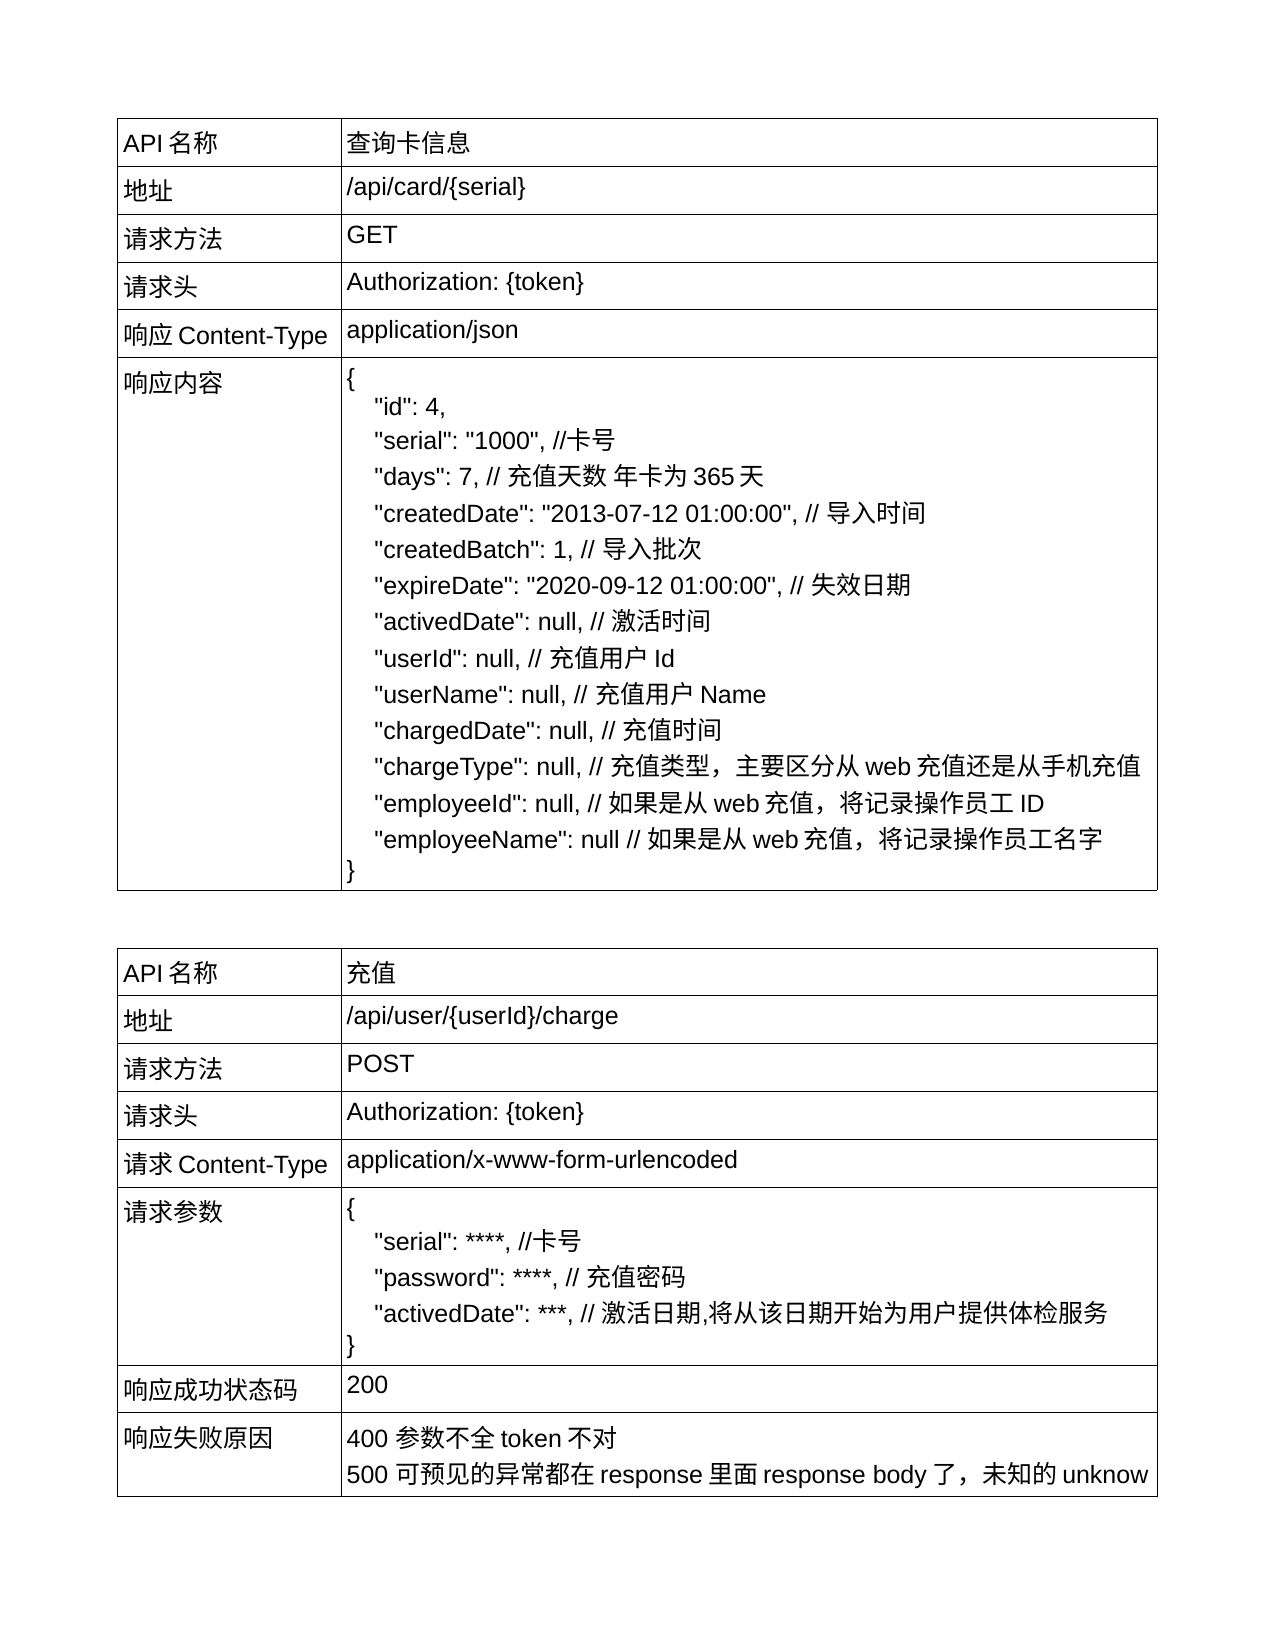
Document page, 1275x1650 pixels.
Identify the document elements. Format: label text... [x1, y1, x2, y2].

table_cell 请求参数 [118, 1188, 341, 1364]
table_header API名称 [118, 119, 341, 166]
table_cell POST [342, 1044, 1157, 1091]
table_cell 请求方法 [118, 1044, 341, 1091]
table_cell 请求头 [118, 1092, 341, 1139]
table_cell /api/card/{serial} [342, 167, 1157, 214]
table_cell /api/user/{userId}/charge [342, 996, 1157, 1043]
table_cell 响应失败原因 [118, 1413, 341, 1496]
table_cell 200 [342, 1366, 1157, 1412]
table_cell 请求头 [118, 263, 341, 309]
table_cell application/json [342, 310, 1157, 357]
table_cell { "id": 4, "serial": "1000", //卡号 "days": 7, // 充值天数 年卡为365天 "createdDate": "2013-07-12 01:00:00", // 导入时间 "createdBatch": 1, // 导入批次 "expireDate": "2020-09-12 01:00:00", // 失效日期 "activedDate": null, // 激活时间 "userId": null, // 充值用户Id "userName": null, // 充值用户Name "chargedDate": null, // 充值时间 "chargeType": null, // 充值类型，主要区分从web充值还是从手机充值 "employeeId": null, // 如果是从web充值，将记录操作员工ID "employeeName": null // 如果是从web充值，将记录操作员工名字 } [342, 358, 1157, 890]
table_cell Authorization: {token} [342, 263, 1157, 309]
table_cell application/x-www-form-urlencoded [342, 1140, 1157, 1187]
table_cell 400 参数不全 token不对 500 可预见的异常都在response里面response body了，未知的unknow [342, 1413, 1157, 1496]
table_cell Authorization: {token} [342, 1092, 1157, 1139]
table_cell GET [342, 215, 1157, 262]
table_cell 地址 [118, 167, 341, 214]
table_cell 请求方法 [118, 215, 341, 262]
table_cell 响应Content-Type [118, 310, 341, 357]
table_cell 地址 [118, 996, 341, 1043]
table_header API名称 [118, 949, 341, 995]
table_cell 请求Content-Type [118, 1140, 341, 1187]
table_cell 响应成功状态码 [118, 1366, 341, 1412]
table_cell 响应内容 [118, 358, 341, 890]
table_header 查询卡信息 [342, 119, 1157, 166]
table_header 充值 [342, 949, 1157, 995]
table_cell { "serial": ****, //卡号 "password": ****, // 充值密码 "activedDate": ***, // 激活日期,将从该日期开始为用户提供体检服务 } [342, 1188, 1157, 1364]
